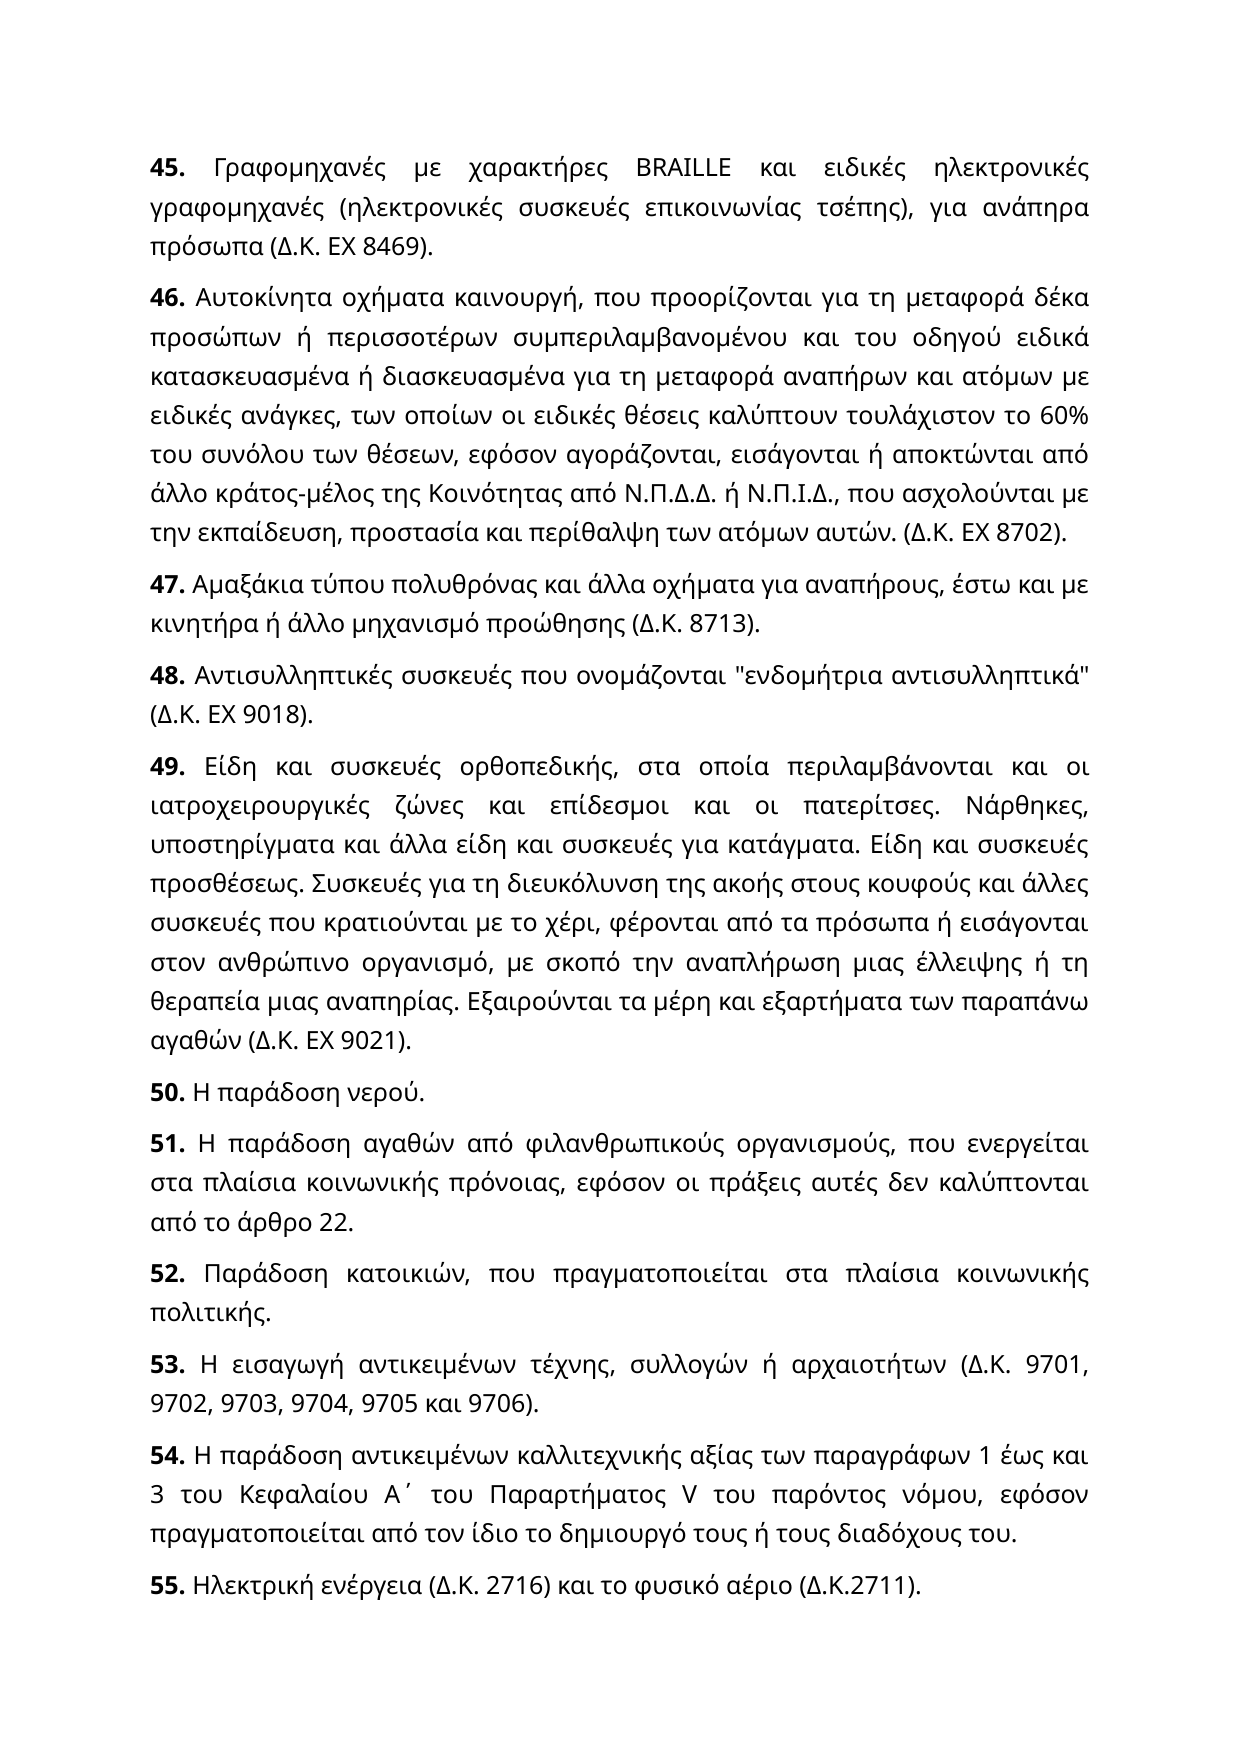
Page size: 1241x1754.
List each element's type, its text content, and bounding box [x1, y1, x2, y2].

text 54. Η παράδοση αντικειμένων καλλιτεχνικής αξίας των παραγράφων 1 έως και 3 του Κεφαλαίου Α΄ του Παραρτήματος V του παρόντος νόμου, εφόσον πραγματοποιείται από τον ίδιο το δημιουργό τους ή τους διαδόχους του. [150, 1437, 1090, 1550]
text 51. Η παράδοση αγαθών από φιλανθρωπικούς οργανισμούς, που ενεργείται στα πλαίσια κοινωνικής πρόνοιας, εφόσον οι πράξεις αυτές δεν καλύπτονται από το άρθρο 22. [150, 1126, 1090, 1238]
text 52. Παράδοση κατοικιών, που πραγματοποιείται στα πλαίσια κοινωνικής πολιτικής. [150, 1256, 1090, 1329]
text 53. Η εισαγωγή αντικειμένων τέχνης, συλλογών ή αρχαιοτήτων (Δ.Κ. 9701, 9702, 9703, 9704, 9705 και 9706). [150, 1347, 1090, 1420]
text 49. Είδη και συσκευές ορθοπεδικής, στα οποία περιλαμβάνονται και οι ιατροχειρουργικές ζώνες και επίδεσμοι και οι πατερίτσες. Νάρθηκες, υποστηρίγματα και άλλα είδη και συσκευές για κατάγματα. Είδη και συσκευές προσθέσεως. Συσκευές για τη διευκόλυνση της ακοής στους κουφούς και άλλες συσκευές που κρατιούνται με το χέρι, φέρονται από τα πρόσωπα ή εισάγονται στον ανθρώπινο οργανισμό, με σκοπό την αναπλήρωση μιας έλλειψης ή τη θεραπεία μιας αναπηρίας. Εξαιρούνται τα μέρη και εξαρτήματα των παραπάνω αγαθών (Δ.Κ. ΕΧ 9021). [150, 748, 1090, 1057]
text 47. Αμαξάκια τύπου πολυθρόνας και άλλα οχήματα για αναπήρους, έστω και με κινητήρα ή άλλο μηχανισμό προώθησης (Δ.Κ. 8713). [150, 567, 1090, 640]
text 50. Η παράδοση νερού. [150, 1074, 1090, 1108]
text 46. Αυτοκίνητα οχήματα καινουργή, που προορίζονται για τη μεταφορά δέκα προσώπων ή περισσοτέρων συμπεριλαμβανομένου και του οδηγού ειδικά κατασκευασμένα ή διασκευασμένα για τη μεταφορά αναπήρων και ατόμων με ειδικές ανάγκες, των οποίων οι ειδικές θέσεις καλύπτουν τουλάχιστον το 60% του συνόλου των θέσεων, εφόσον αγοράζονται, εισάγονται ή αποκτώνται από άλλο κράτος-μέλος της Κοινότητας από Ν.Π.Δ.Δ. ή Ν.Π.Ι.Δ., που ασχολούνται με την εκπαίδευση, προστασία και περίθαλψη των ατόμων αυτών. (Δ.Κ. ΕΧ 8702). [150, 280, 1090, 549]
text 45. Γραφομηχανές με χαρακτήρες BRAILLE και ειδικές ηλεκτρονικές γραφομηχανές (ηλεκτρονικές συσκευές επικοινωνίας τσέπης), για ανάπηρα πρόσωπα (Δ.Κ. ΕΧ 8469). [150, 150, 1090, 262]
text 48. Αντισυλληπτικές συσκευές που ονομάζονται "ενδομήτρια αντισυλληπτικά" (Δ.Κ. ΕΧ 9018). [150, 657, 1090, 731]
text 55. Ηλεκτρική ενέργεια (Δ.Κ. 2716) και το φυσικό αέριο (Δ.Κ.2711). [150, 1567, 1090, 1602]
